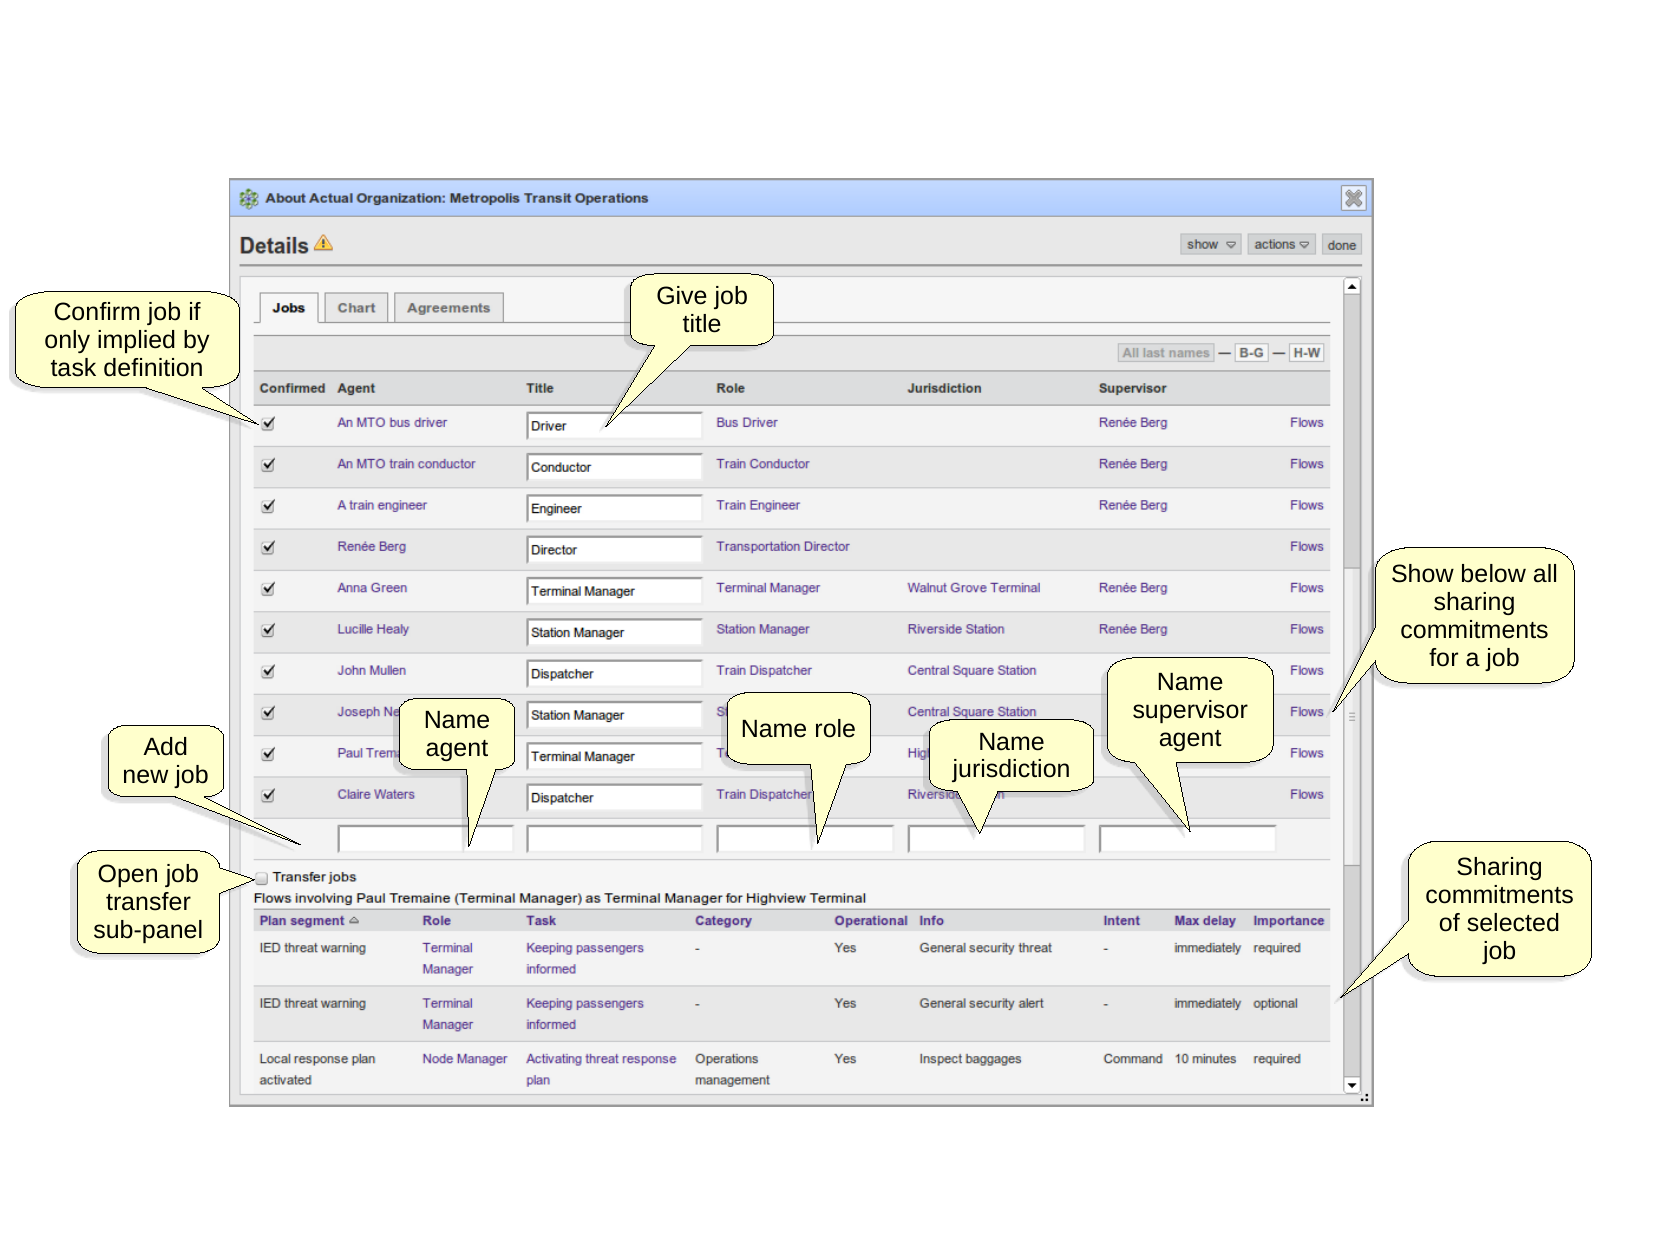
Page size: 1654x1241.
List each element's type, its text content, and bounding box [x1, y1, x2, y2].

text_box Confirm job if only implied by task definition [15, 291, 259, 425]
text_box Name jurisdiction [929, 719, 1094, 834]
text_box Name agent [399, 698, 515, 847]
text_box Open job transfer sub-panel [77, 850, 255, 954]
text_box Add new job [108, 725, 301, 845]
picture [229, 178, 1374, 1107]
text_box Name supervisor agent [1107, 657, 1274, 832]
text_box Give job title [605, 273, 774, 427]
text_box Show below all sharing commitments for a job [1332, 547, 1575, 712]
text_box Sharing commitments of selected job [1340, 841, 1592, 998]
text_box Name role [727, 692, 871, 844]
